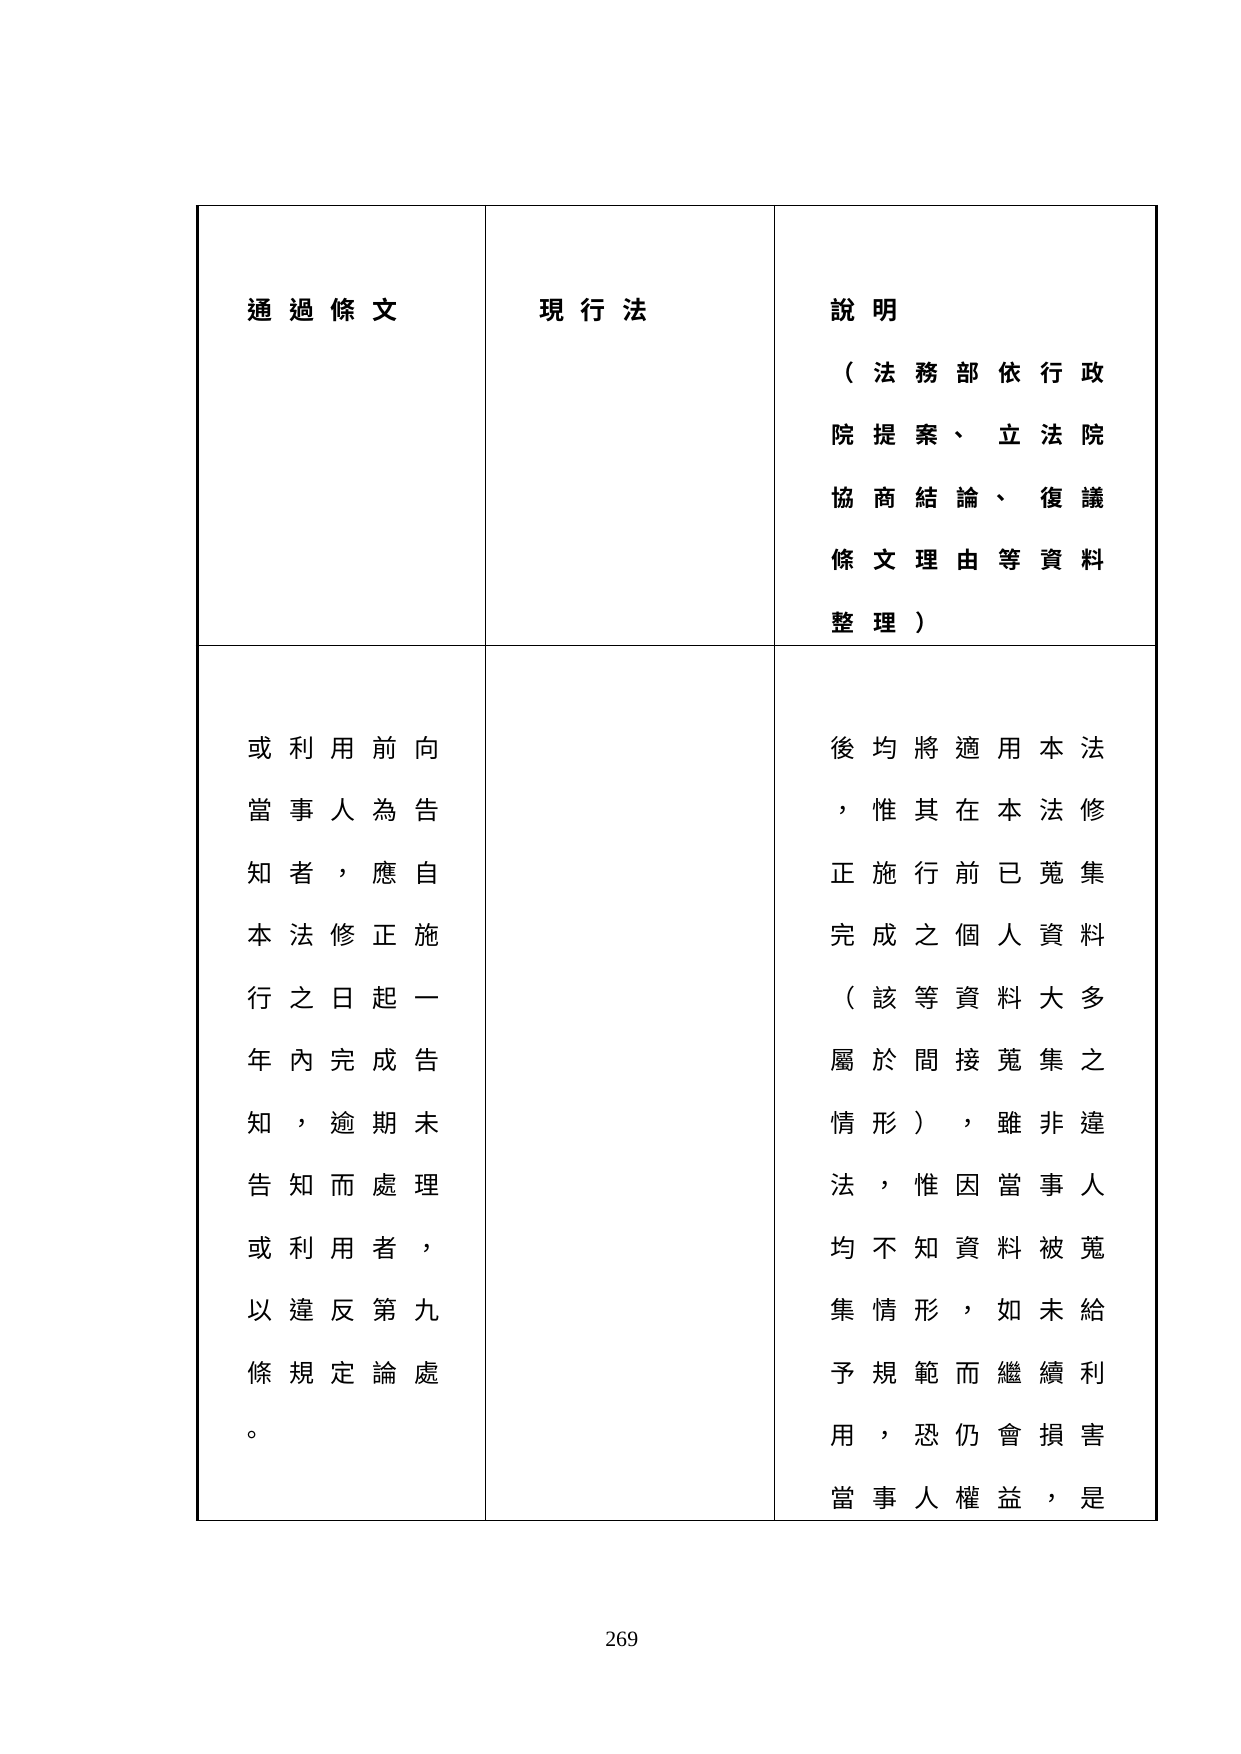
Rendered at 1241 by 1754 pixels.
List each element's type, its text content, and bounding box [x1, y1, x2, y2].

table_header 現行法 [486, 206, 774, 645]
table_cell 或利用前向當事人為告知者，應自本法修正施行之日起一年內完成告知，逾期未告知而處理或利用者，以違反第九條規定論處。 [199, 646, 485, 1520]
table_cell 後均將適用本法，惟其在本法修正施行前已蒐集完成之個人資料（該等資料大多屬於間接蒐集之情形），雖非違法，惟因當事人均不知資料被蒐集情形，如未給予規範而繼續利用，恐仍會損害當事人權益，是 [775, 646, 1155, 1520]
table_header 說明 （法務部依行政院提案、立法院協商結論、復議條文理由等資料整理） [775, 206, 1155, 645]
table_header 通過條文 [199, 206, 485, 645]
table_cell [486, 646, 774, 1520]
